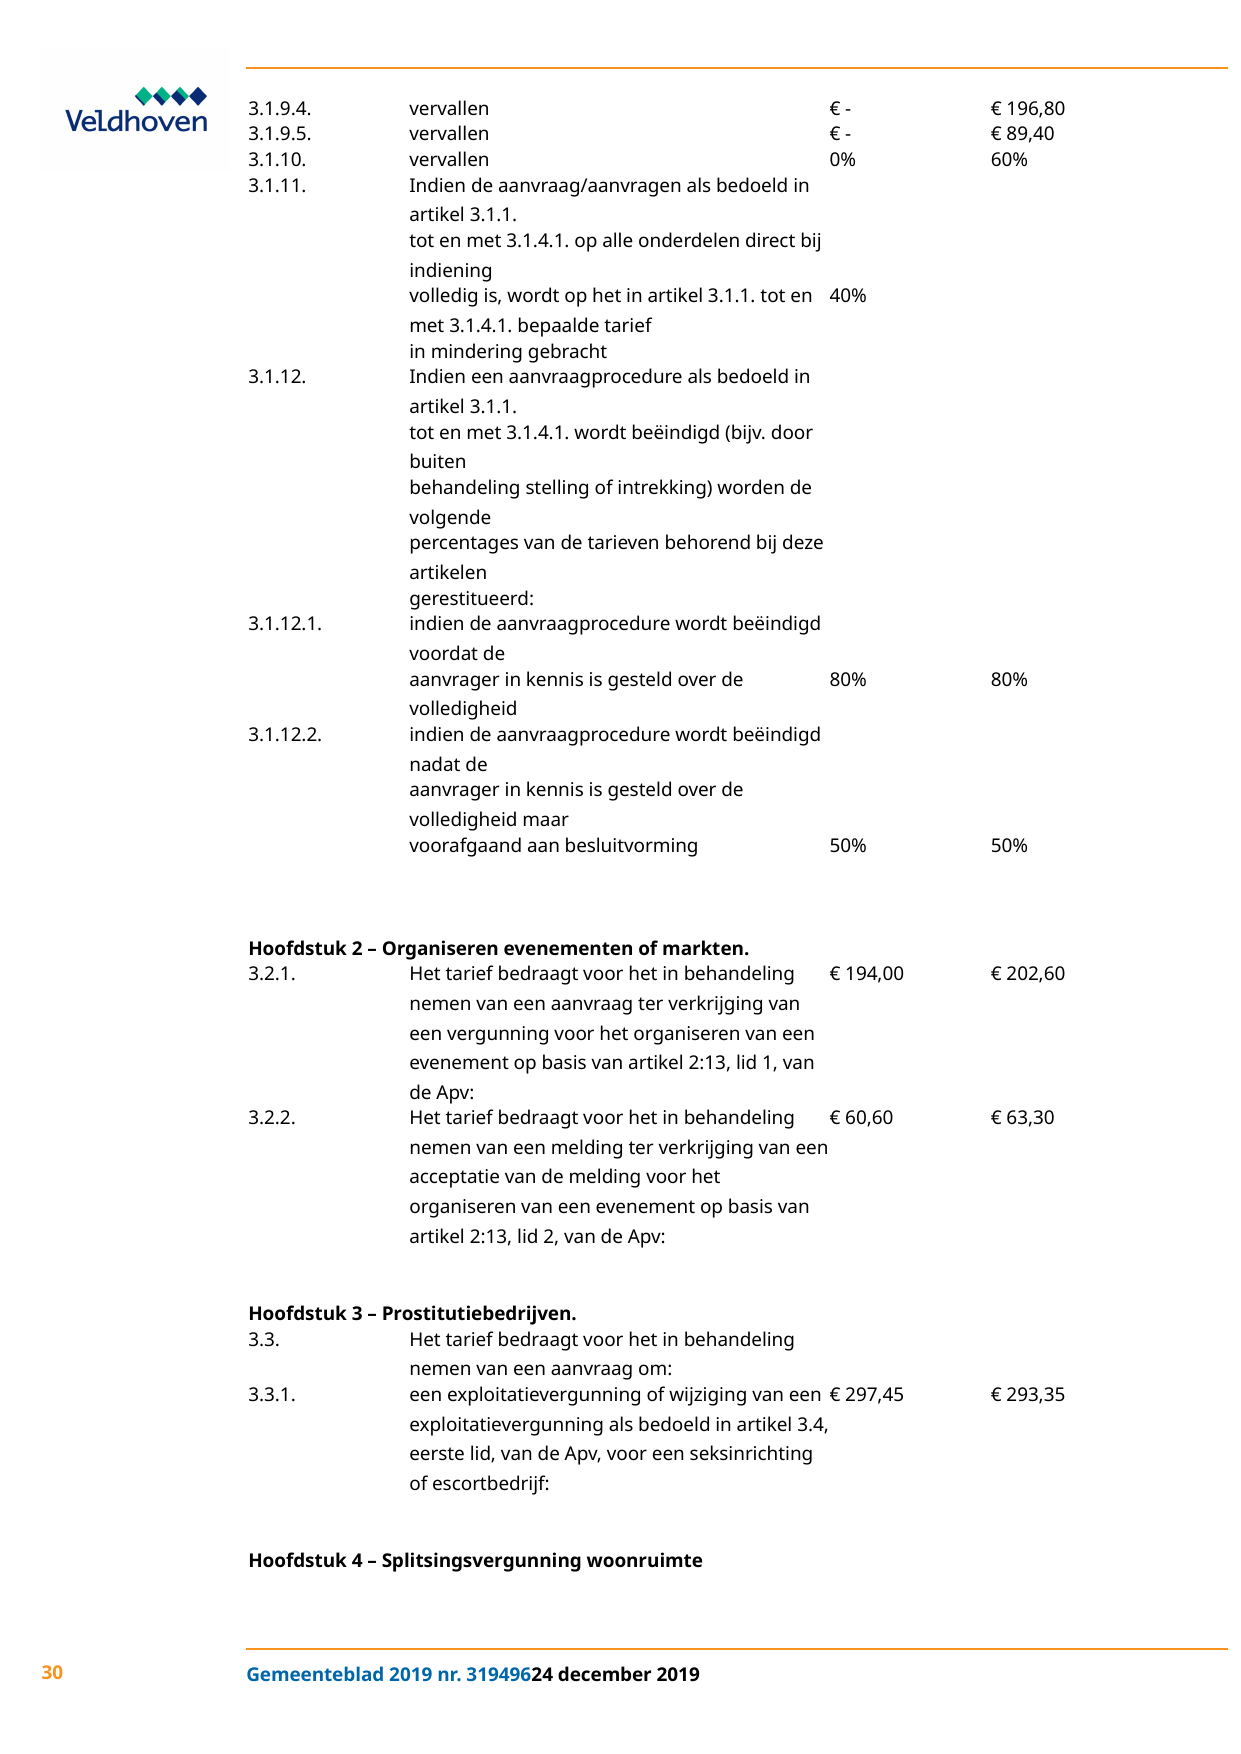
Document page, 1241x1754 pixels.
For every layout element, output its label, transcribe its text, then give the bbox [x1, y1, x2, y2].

table_cell Het tarief bedraagt voor het in behandeling nemen van een aanvraag om: [409, 1326, 829, 1381]
table_cell [991, 1249, 1152, 1274]
table_cell [248, 1274, 829, 1300]
table_cell Hoofdstuk 3 – Prostitutiebedrijven. [248, 1300, 829, 1326]
table_cell [991, 585, 1152, 611]
table_cell volledig is, wordt op het in artikel 3.1.1. tot en met 3.1.4.1. bepaalde tarief [409, 283, 829, 338]
table_cell [829, 474, 991, 529]
table_cell in mindering gebracht [409, 338, 829, 364]
table_cell [829, 883, 991, 909]
table_cell [248, 909, 409, 935]
table_cell indien de aanvraagprocedure wordt beëindigd voordat de [409, 611, 829, 666]
table_cell percentages van de tarieven behorend bij deze artikelen [409, 530, 829, 585]
table_cell [409, 1521, 829, 1547]
table_cell [248, 1249, 409, 1274]
table_cell vervallen [409, 121, 829, 146]
table_cell Indien de aanvraag/aanvragen als bedoeld in artikel 3.1.1. [409, 172, 829, 227]
table_cell [991, 338, 1152, 364]
table_cell € 89,40 [991, 121, 1152, 146]
table_cell [991, 1521, 1152, 1547]
table_cell [991, 858, 1152, 883]
table_cell 3.2.1. [248, 961, 409, 1104]
table_cell 3.3. [248, 1326, 409, 1381]
table_cell [409, 909, 829, 935]
table_cell [991, 883, 1152, 909]
table_cell [248, 883, 409, 909]
table_cell [248, 1496, 409, 1521]
table_cell behandeling stelling of intrekking) worden de volgende [409, 474, 829, 529]
table_cell vervallen [409, 146, 829, 172]
table_cell [829, 1547, 991, 1573]
table_cell [248, 666, 409, 721]
table_cell [991, 530, 1152, 585]
table_cell [829, 338, 991, 364]
table_cell [409, 883, 829, 909]
table_cell 3.1.9.5. [248, 121, 409, 146]
table_cell [829, 585, 991, 611]
table_cell 3.1.12.2. [248, 721, 409, 777]
table_cell 3.1.12.1. [248, 611, 409, 666]
table_cell Hoofdstuk 2 – Organiseren evenementen of markten. [248, 935, 829, 961]
table_cell 3.2.2. [248, 1105, 409, 1249]
table_cell € 194,00 [829, 961, 991, 1104]
table_cell 3.1.12. [248, 364, 409, 419]
table_cell [248, 338, 409, 364]
table_cell [829, 858, 991, 883]
table_cell [991, 1274, 1152, 1300]
table_cell € 297,45 [829, 1381, 991, 1496]
table_cell [248, 419, 409, 474]
table_cell [991, 721, 1152, 777]
table_cell [248, 1573, 409, 1598]
table_cell [991, 1573, 1152, 1598]
table_cell [991, 1326, 1152, 1381]
table_cell [991, 935, 1152, 961]
table_cell 3.1.10. [248, 146, 409, 172]
table_cell € 63,30 [991, 1105, 1152, 1249]
table_cell 80% [991, 666, 1152, 721]
table_cell [991, 227, 1152, 283]
table_cell [829, 419, 991, 474]
table_cell aanvrager in kennis is gesteld over de volledigheid [409, 666, 829, 721]
table_cell [991, 611, 1152, 666]
table_cell 50% [829, 832, 991, 858]
table_cell 3.1.9.4. [248, 95, 409, 121]
table_cell [829, 364, 991, 419]
table_cell [829, 611, 991, 666]
table_cell voorafgaand aan besluitvorming [409, 832, 829, 858]
table_cell tot en met 3.1.4.1. op alle onderdelen direct bij indiening [409, 227, 829, 283]
table_cell gerestitueerd: [409, 585, 829, 611]
table_cell 3.1.11. [248, 172, 409, 227]
table_cell Hoofdstuk 4 – Splitsingsvergunning woonruimte [248, 1547, 829, 1573]
table_cell Het tarief bedraagt voor het in behandeling nemen van een aanvraag ter verkrijging van een vergunning voor het organiseren van een evenement op basis van artikel 2:13, lid 1, van de Apv: [409, 961, 829, 1104]
table_cell 40% [829, 283, 991, 338]
table_cell [829, 777, 991, 832]
table_cell [829, 935, 991, 961]
table_cell [248, 585, 409, 611]
table_cell Het tarief bedraagt voor het in behandeling nemen van een melding ter verkrijging van een acceptatie van de melding voor het organiseren van een evenement op basis van artikel 2:13, lid 2, van de Apv: [409, 1105, 829, 1249]
table_cell € - [829, 121, 991, 146]
table_cell [829, 721, 991, 777]
table_cell een exploitatievergunning of wijziging van een exploitatievergunning als bedoeld in artikel 3.4, eerste lid, van de Apv, voor een seksinrichting of escortbedrijf: [409, 1381, 829, 1496]
table_cell tot en met 3.1.4.1. wordt beëindigd (bijv. door buiten [409, 419, 829, 474]
table_cell [248, 777, 409, 832]
table_cell [248, 227, 409, 283]
table_cell [991, 1496, 1152, 1521]
table_cell 80% [829, 666, 991, 721]
table_cell [829, 1496, 991, 1521]
table_cell indien de aanvraagprocedure wordt beëindigd nadat de [409, 721, 829, 777]
table_cell vervallen [409, 95, 829, 121]
table_cell [829, 909, 991, 935]
table_cell [248, 530, 409, 585]
table_cell [991, 909, 1152, 935]
table_cell [829, 1521, 991, 1547]
table_cell [991, 777, 1152, 832]
table_cell € 293,35 [991, 1381, 1152, 1496]
table_cell 50% [991, 832, 1152, 858]
table_cell € - [829, 95, 991, 121]
picture [41, 47, 231, 172]
table_cell [829, 227, 991, 283]
table_cell [829, 1274, 991, 1300]
table_cell [248, 832, 409, 858]
table_cell [409, 1249, 829, 1274]
table_cell 3.3.1. [248, 1381, 409, 1496]
table_cell [991, 474, 1152, 529]
table_cell Indien een aanvraagprocedure als bedoeld in artikel 3.1.1. [409, 364, 829, 419]
table_cell [991, 1300, 1152, 1326]
table_cell [248, 474, 409, 529]
table_cell [248, 1521, 409, 1547]
table_cell € 196,80 [991, 95, 1152, 121]
table_cell 60% [991, 146, 1152, 172]
table_cell [991, 1547, 1152, 1573]
table_cell [829, 1249, 991, 1274]
table_cell [829, 530, 991, 585]
table_cell [991, 172, 1152, 227]
table_cell € 202,60 [991, 961, 1152, 1104]
table_cell [991, 364, 1152, 419]
table_cell [991, 419, 1152, 474]
table_cell [409, 858, 829, 883]
table_cell [829, 1326, 991, 1381]
table_cell [829, 1573, 991, 1598]
table_cell [829, 1300, 991, 1326]
table_cell [829, 172, 991, 227]
table_cell [248, 858, 409, 883]
table_cell € 60,60 [829, 1105, 991, 1249]
table_cell [409, 1573, 829, 1598]
table_cell aanvrager in kennis is gesteld over de volledigheid maar [409, 777, 829, 832]
table_cell [248, 283, 409, 338]
table_cell [991, 283, 1152, 338]
table_cell [409, 1496, 829, 1521]
table_cell 0% [829, 146, 991, 172]
